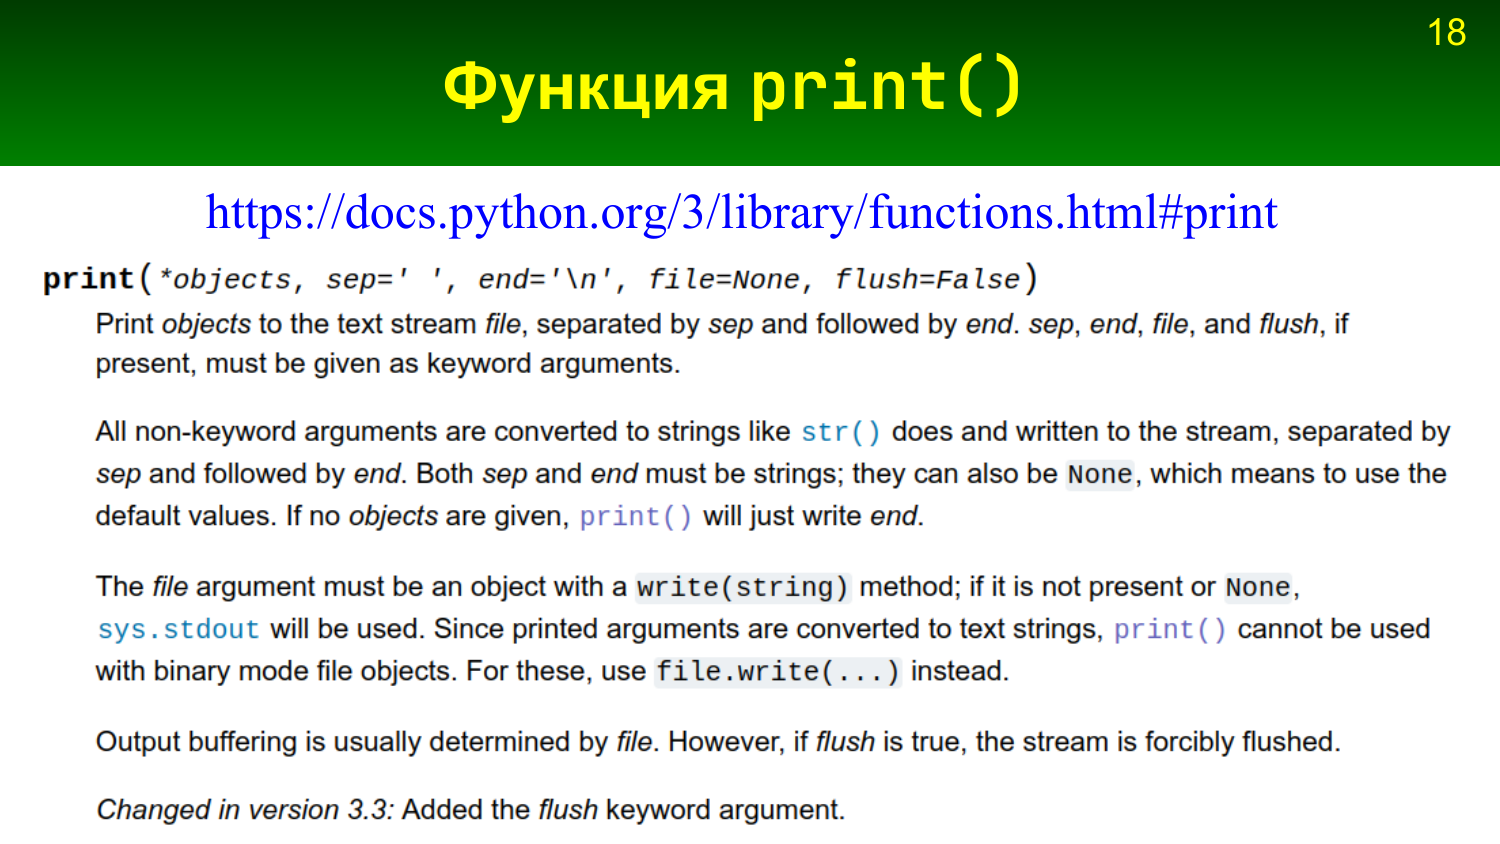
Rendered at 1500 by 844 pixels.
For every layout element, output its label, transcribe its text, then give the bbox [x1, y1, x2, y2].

picture [35, 260, 1465, 837]
title Функция print() [47, 11, 1426, 154]
text_box https://docs.python.org/3/library/functions.html#print [205, 171, 1295, 247]
